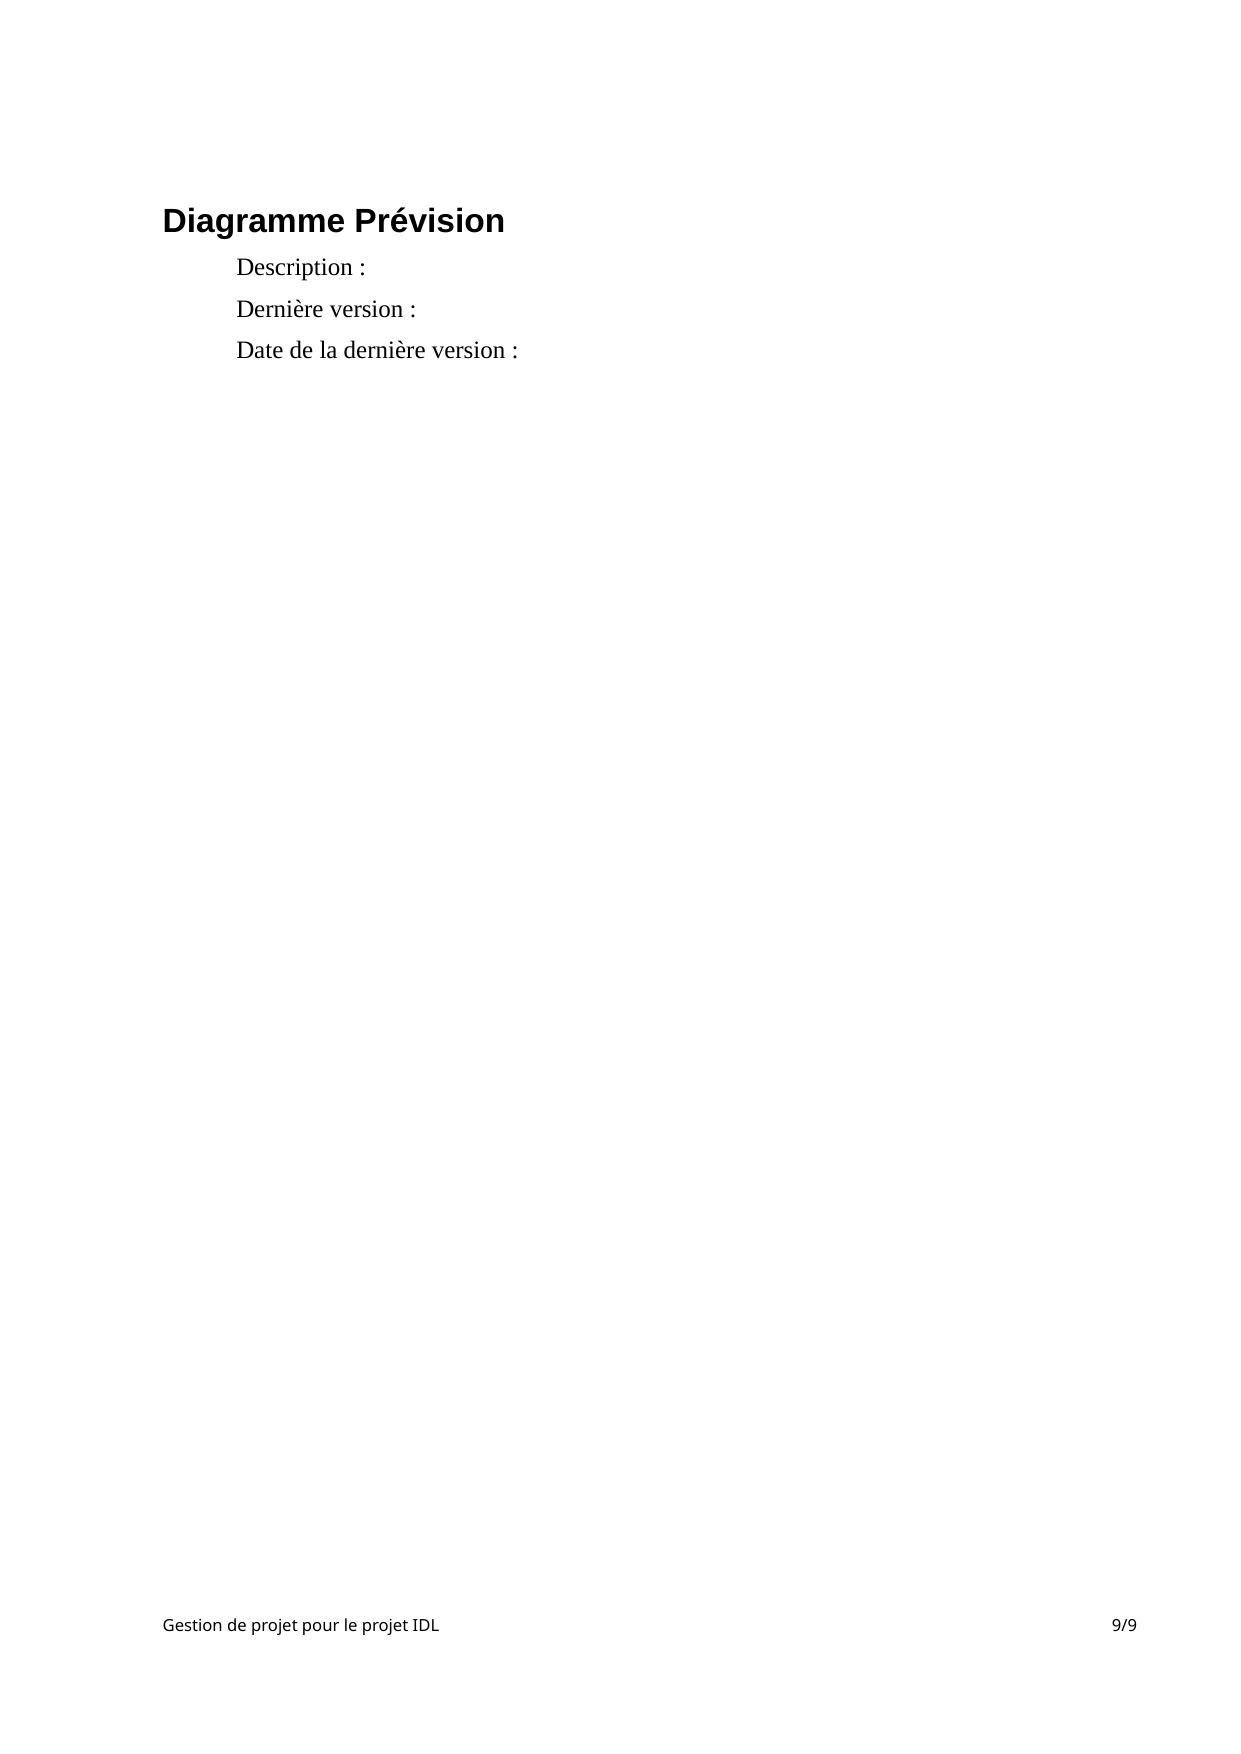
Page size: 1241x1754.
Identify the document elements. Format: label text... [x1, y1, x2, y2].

subtitle Diagramme Prévision [162, 201, 1137, 240]
text Date de la dernière version : [162, 335, 1137, 364]
text Description : [162, 252, 1137, 281]
text Dernière version : [162, 294, 1137, 322]
